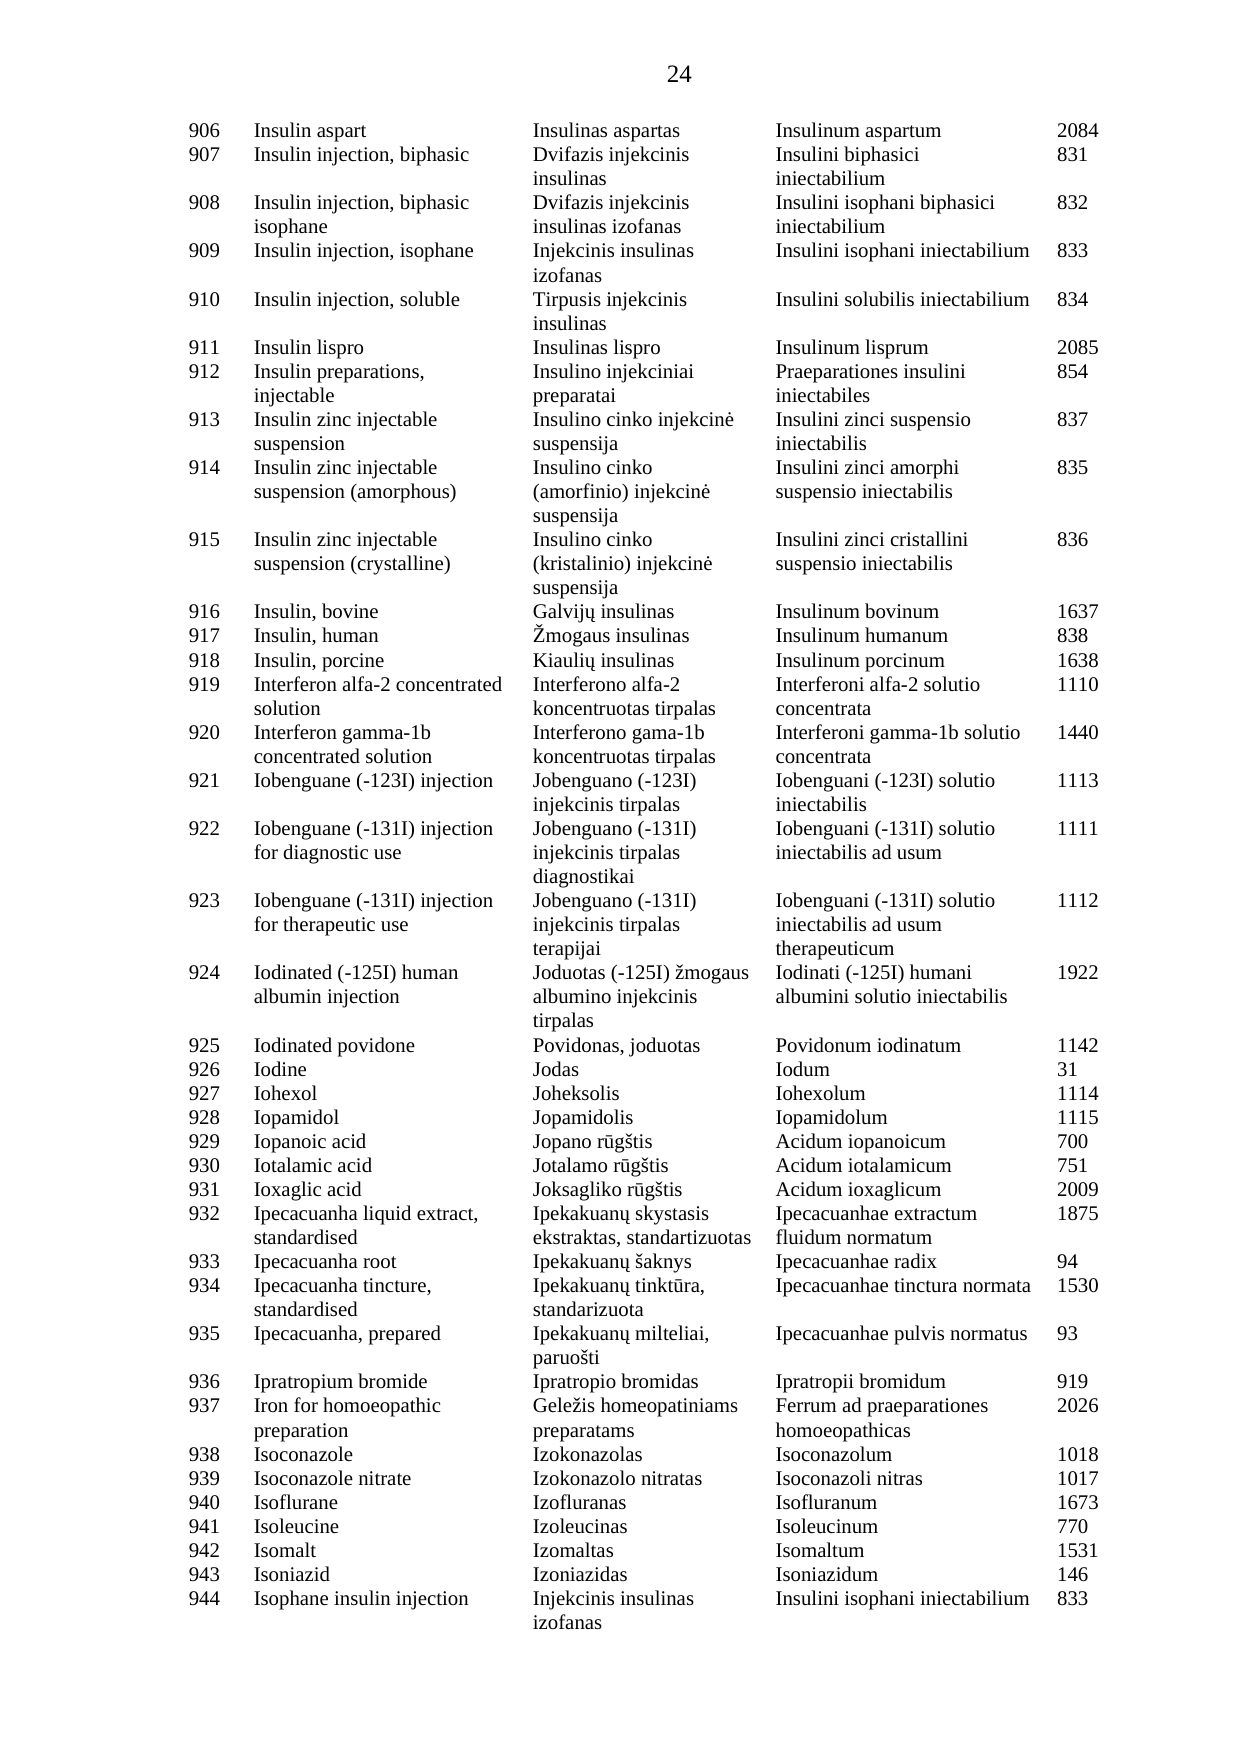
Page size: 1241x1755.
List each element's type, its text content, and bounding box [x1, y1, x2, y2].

table_cell Iodine [242, 1057, 521, 1081]
table_cell Insulin zinc injectable suspension (crystalline) [242, 527, 521, 599]
table_cell Insulino cinko injekcinė suspensija [521, 407, 764, 455]
table_cell Ipecacuanhae radix [764, 1249, 1046, 1273]
table_cell 700 [1046, 1129, 1181, 1153]
table_cell 2026 [1046, 1394, 1181, 1442]
table_cell 1018 [1046, 1442, 1181, 1466]
table_cell Insulini zinci amorphi suspensio iniectabilis [764, 455, 1046, 527]
table_cell Isoleucinum [764, 1514, 1046, 1538]
table_cell Insulinum bovinum [764, 599, 1046, 623]
table_cell 31 [1046, 1057, 1181, 1081]
table_cell 1875 [1046, 1201, 1181, 1249]
table_cell Kiaulių insulinas [521, 648, 764, 672]
table_cell Insulini zinci cristallini suspensio iniectabilis [764, 527, 1046, 599]
table_cell Insulino cinko (amorfinio) injekcinė suspensija [521, 455, 764, 527]
table_cell Jodas [521, 1057, 764, 1081]
table_cell Ipecacuanha, prepared [242, 1321, 521, 1369]
table_cell 917 [177, 624, 242, 647]
table_cell Jobenguano (-131I) injekcinis tirpalas terapijai [521, 888, 764, 960]
table_cell Izokonazolo nitratas [521, 1466, 764, 1490]
table_cell Injekcinis insulinas izofanas [521, 1586, 764, 1634]
table_cell Insulin, human [242, 624, 521, 647]
table_cell Interferono gama-1b koncentruotas tirpalas [521, 720, 764, 768]
table_cell 1142 [1046, 1033, 1181, 1057]
table_cell Interferoni alfa-2 solutio concentrata [764, 672, 1046, 720]
table_cell 1114 [1046, 1081, 1181, 1105]
table_cell 836 [1046, 527, 1181, 599]
table_cell Insulinum porcinum [764, 648, 1046, 672]
table_cell 2009 [1046, 1177, 1181, 1201]
table_cell 908 [177, 190, 242, 238]
table_cell 1017 [1046, 1466, 1181, 1490]
table_cell 1922 [1046, 960, 1181, 1032]
table_cell 838 [1046, 624, 1181, 647]
table_cell Isoleucine [242, 1514, 521, 1538]
table_cell 919 [177, 672, 242, 720]
table_cell Jopamidolis [521, 1105, 764, 1129]
table_cell 944 [177, 1586, 242, 1634]
table_cell Insulin zinc injectable suspension [242, 407, 521, 455]
table_cell Insulin aspart [242, 118, 521, 142]
table_cell 939 [177, 1466, 242, 1490]
table_cell Insulini isophani iniectabilium [764, 239, 1046, 287]
table_cell 941 [177, 1514, 242, 1538]
table_cell 927 [177, 1081, 242, 1105]
table_cell Injekcinis insulinas izofanas [521, 239, 764, 287]
table_cell Ipecacuanhae tinctura normata [764, 1273, 1046, 1321]
table_cell 910 [177, 287, 242, 335]
table_cell Iodinated povidone [242, 1033, 521, 1057]
table_cell Isoconazoli nitras [764, 1466, 1046, 1490]
table_cell Povidonas, joduotas [521, 1033, 764, 1057]
table_cell Insulin zinc injectable suspension (amorphous) [242, 455, 521, 527]
table_cell 911 [177, 335, 242, 359]
table_cell Ipekakuanų tinktūra, standarizuota [521, 1273, 764, 1321]
table_cell Jobenguano (-131I) injekcinis tirpalas diagnostikai [521, 816, 764, 888]
table_cell 833 [1046, 239, 1181, 287]
table_cell 940 [177, 1490, 242, 1514]
table_cell 837 [1046, 407, 1181, 455]
table_cell Iobenguani (-123I) solutio iniectabilis [764, 768, 1046, 816]
table_cell 1637 [1046, 599, 1181, 623]
table_cell Isomalt [242, 1538, 521, 1562]
table_cell 1113 [1046, 768, 1181, 816]
table_cell 907 [177, 142, 242, 190]
table_cell 943 [177, 1562, 242, 1586]
table_cell Iobenguane (-131I) injection for therapeutic use [242, 888, 521, 960]
table_cell Interferon gamma-1b concentrated solution [242, 720, 521, 768]
table_cell 926 [177, 1057, 242, 1081]
table_cell Iobenguani (-131I) solutio iniectabilis ad usum [764, 816, 1046, 888]
table_cell Žmogaus insulinas [521, 624, 764, 647]
table_cell 929 [177, 1129, 242, 1153]
table_cell Insulinum humanum [764, 624, 1046, 647]
table_cell 93 [1046, 1321, 1181, 1369]
table_cell Tirpusis injekcinis insulinas [521, 287, 764, 335]
table_cell 935 [177, 1321, 242, 1369]
table_cell Ipratropii bromidum [764, 1369, 1046, 1393]
table_cell 1112 [1046, 888, 1181, 960]
table_cell Izomaltas [521, 1538, 764, 1562]
table_cell 1530 [1046, 1273, 1181, 1321]
table_cell 751 [1046, 1153, 1181, 1177]
table_cell 933 [177, 1249, 242, 1273]
table_cell Iobenguane (-123I) injection [242, 768, 521, 816]
table_cell Ipecacuanhae extractum fluidum normatum [764, 1201, 1046, 1249]
table_cell Isoniazid [242, 1562, 521, 1586]
table_cell 94 [1046, 1249, 1181, 1273]
table_cell 921 [177, 768, 242, 816]
table_cell Insulin injection, biphasic [242, 142, 521, 190]
table_cell Jopano rūgštis [521, 1129, 764, 1153]
table_cell 919 [1046, 1369, 1181, 1393]
table_cell 915 [177, 527, 242, 599]
table_cell Iodum [764, 1057, 1046, 1081]
table_cell Dvifazis injekcinis insulinas izofanas [521, 190, 764, 238]
table_cell Insulinas lispro [521, 335, 764, 359]
table_cell Insulin, bovine [242, 599, 521, 623]
table_cell 1531 [1046, 1538, 1181, 1562]
table_cell 928 [177, 1105, 242, 1129]
table_cell 918 [177, 648, 242, 672]
table_cell Acidum iopanoicum [764, 1129, 1046, 1153]
table_cell Insulini solubilis iniectabilium [764, 287, 1046, 335]
table_cell Ferrum ad praeparationes homoeopathicas [764, 1394, 1046, 1442]
table_cell Isoconazolum [764, 1442, 1046, 1466]
table_cell Insulini zinci suspensio iniectabilis [764, 407, 1046, 455]
table_cell Ipratropio bromidas [521, 1369, 764, 1393]
table_cell Galvijų insulinas [521, 599, 764, 623]
table_cell 932 [177, 1201, 242, 1249]
table_cell 938 [177, 1442, 242, 1466]
table_cell Izoniazidas [521, 1562, 764, 1586]
table_cell 924 [177, 960, 242, 1032]
table_cell Geležis homeopatiniams preparatams [521, 1394, 764, 1442]
table_cell 931 [177, 1177, 242, 1201]
table_cell 942 [177, 1538, 242, 1562]
table_cell Iohexol [242, 1081, 521, 1105]
table_cell 854 [1046, 359, 1181, 407]
table_cell Insulin preparations, injectable [242, 359, 521, 407]
table_cell Iopamidolum [764, 1105, 1046, 1129]
table_cell Iobenguani (-131I) solutio iniectabilis ad usum therapeuticum [764, 888, 1046, 960]
table_cell Joheksolis [521, 1081, 764, 1105]
table_cell 1115 [1046, 1105, 1181, 1129]
table_cell 834 [1046, 287, 1181, 335]
table_cell 1440 [1046, 720, 1181, 768]
table_cell Isomaltum [764, 1538, 1046, 1562]
table_cell 912 [177, 359, 242, 407]
table_cell 916 [177, 599, 242, 623]
table_cell Isoconazole [242, 1442, 521, 1466]
table_cell Insulin, porcine [242, 648, 521, 672]
table_cell Isoniazidum [764, 1562, 1046, 1586]
table_cell Insulinum lisprum [764, 335, 1046, 359]
table_cell 936 [177, 1369, 242, 1393]
table_cell Insulin lispro [242, 335, 521, 359]
table_cell 2084 [1046, 118, 1181, 142]
table_cell 925 [177, 1033, 242, 1057]
table_cell 937 [177, 1394, 242, 1442]
table_cell Jotalamo rūgštis [521, 1153, 764, 1177]
table_cell Ipecacuanha root [242, 1249, 521, 1273]
table_cell Ioxaglic acid [242, 1177, 521, 1201]
table_cell 1111 [1046, 816, 1181, 888]
table_cell 920 [177, 720, 242, 768]
table_cell Isoflurane [242, 1490, 521, 1514]
table_cell 770 [1046, 1514, 1181, 1538]
table_cell Ipekakuanų milteliai, paruošti [521, 1321, 764, 1369]
table_cell Insulino injekciniai preparatai [521, 359, 764, 407]
table_cell Ipecacuanha tincture, standardised [242, 1273, 521, 1321]
table_cell 909 [177, 239, 242, 287]
table_cell Ipekakuanų skystasis ekstraktas, standartizuotas [521, 1201, 764, 1249]
table_cell Ipekakuanų šaknys [521, 1249, 764, 1273]
table_cell Iopanoic acid [242, 1129, 521, 1153]
table_cell 146 [1046, 1562, 1181, 1586]
table_cell Insulinum aspartum [764, 118, 1046, 142]
table_cell 914 [177, 455, 242, 527]
table_cell 930 [177, 1153, 242, 1177]
table_cell Iotalamic acid [242, 1153, 521, 1177]
table_cell 833 [1046, 1586, 1181, 1634]
table_cell Insulinas aspartas [521, 118, 764, 142]
table_cell Jobenguano (-123I) injekcinis tirpalas [521, 768, 764, 816]
table_cell Insulini isophani iniectabilium [764, 1586, 1046, 1634]
table_cell Insulin injection, biphasic isophane [242, 190, 521, 238]
table_cell 831 [1046, 142, 1181, 190]
table_cell Isofluranum [764, 1490, 1046, 1514]
table_cell Izoleucinas [521, 1514, 764, 1538]
table_cell Insulini biphasici iniectabilium [764, 142, 1046, 190]
table_cell Ipecacuanhae pulvis normatus [764, 1321, 1046, 1369]
table_cell Acidum iotalamicum [764, 1153, 1046, 1177]
table_cell Isophane insulin injection [242, 1586, 521, 1634]
table_cell Iopamidol [242, 1105, 521, 1129]
table_cell Joksagliko rūgštis [521, 1177, 764, 1201]
table_cell 934 [177, 1273, 242, 1321]
table_cell Povidonum iodinatum [764, 1033, 1046, 1057]
table_cell Insulin injection, isophane [242, 239, 521, 287]
table_cell Iodinated (-125I) human albumin injection [242, 960, 521, 1032]
table_cell Interferoni gamma-1b solutio concentrata [764, 720, 1046, 768]
table_cell Izokonazolas [521, 1442, 764, 1466]
table_cell 923 [177, 888, 242, 960]
table_cell Izofluranas [521, 1490, 764, 1514]
table_cell Iodinati (-125I) humani albumini solutio iniectabilis [764, 960, 1046, 1032]
table_cell 922 [177, 816, 242, 888]
table_cell 832 [1046, 190, 1181, 238]
table_cell Praeparationes insulini iniectabiles [764, 359, 1046, 407]
table_cell Insulini isophani biphasici iniectabilium [764, 190, 1046, 238]
table_cell 1110 [1046, 672, 1181, 720]
table_cell 1673 [1046, 1490, 1181, 1514]
table_cell Insulin injection, soluble [242, 287, 521, 335]
table_cell Ipecacuanha liquid extract, standardised [242, 1201, 521, 1249]
table_cell Isoconazole nitrate [242, 1466, 521, 1490]
table_cell Joduotas (-125I) žmogaus albumino injekcinis tirpalas [521, 960, 764, 1032]
table_cell Interferono alfa-2 koncentruotas tirpalas [521, 672, 764, 720]
table_cell 1638 [1046, 648, 1181, 672]
table_cell Dvifazis injekcinis insulinas [521, 142, 764, 190]
table_cell 2085 [1046, 335, 1181, 359]
table_cell Iron for homoeopathic preparation [242, 1394, 521, 1442]
table_cell Iobenguane (-131I) injection for diagnostic use [242, 816, 521, 888]
table_cell Interferon alfa-2 concentrated solution [242, 672, 521, 720]
table_cell Acidum ioxaglicum [764, 1177, 1046, 1201]
table_cell Insulino cinko (kristalinio) injekcinė suspensija [521, 527, 764, 599]
table_cell 913 [177, 407, 242, 455]
table_cell Ipratropium bromide [242, 1369, 521, 1393]
table_cell Iohexolum [764, 1081, 1046, 1105]
table_cell 835 [1046, 455, 1181, 527]
table_cell 906 [177, 118, 242, 142]
